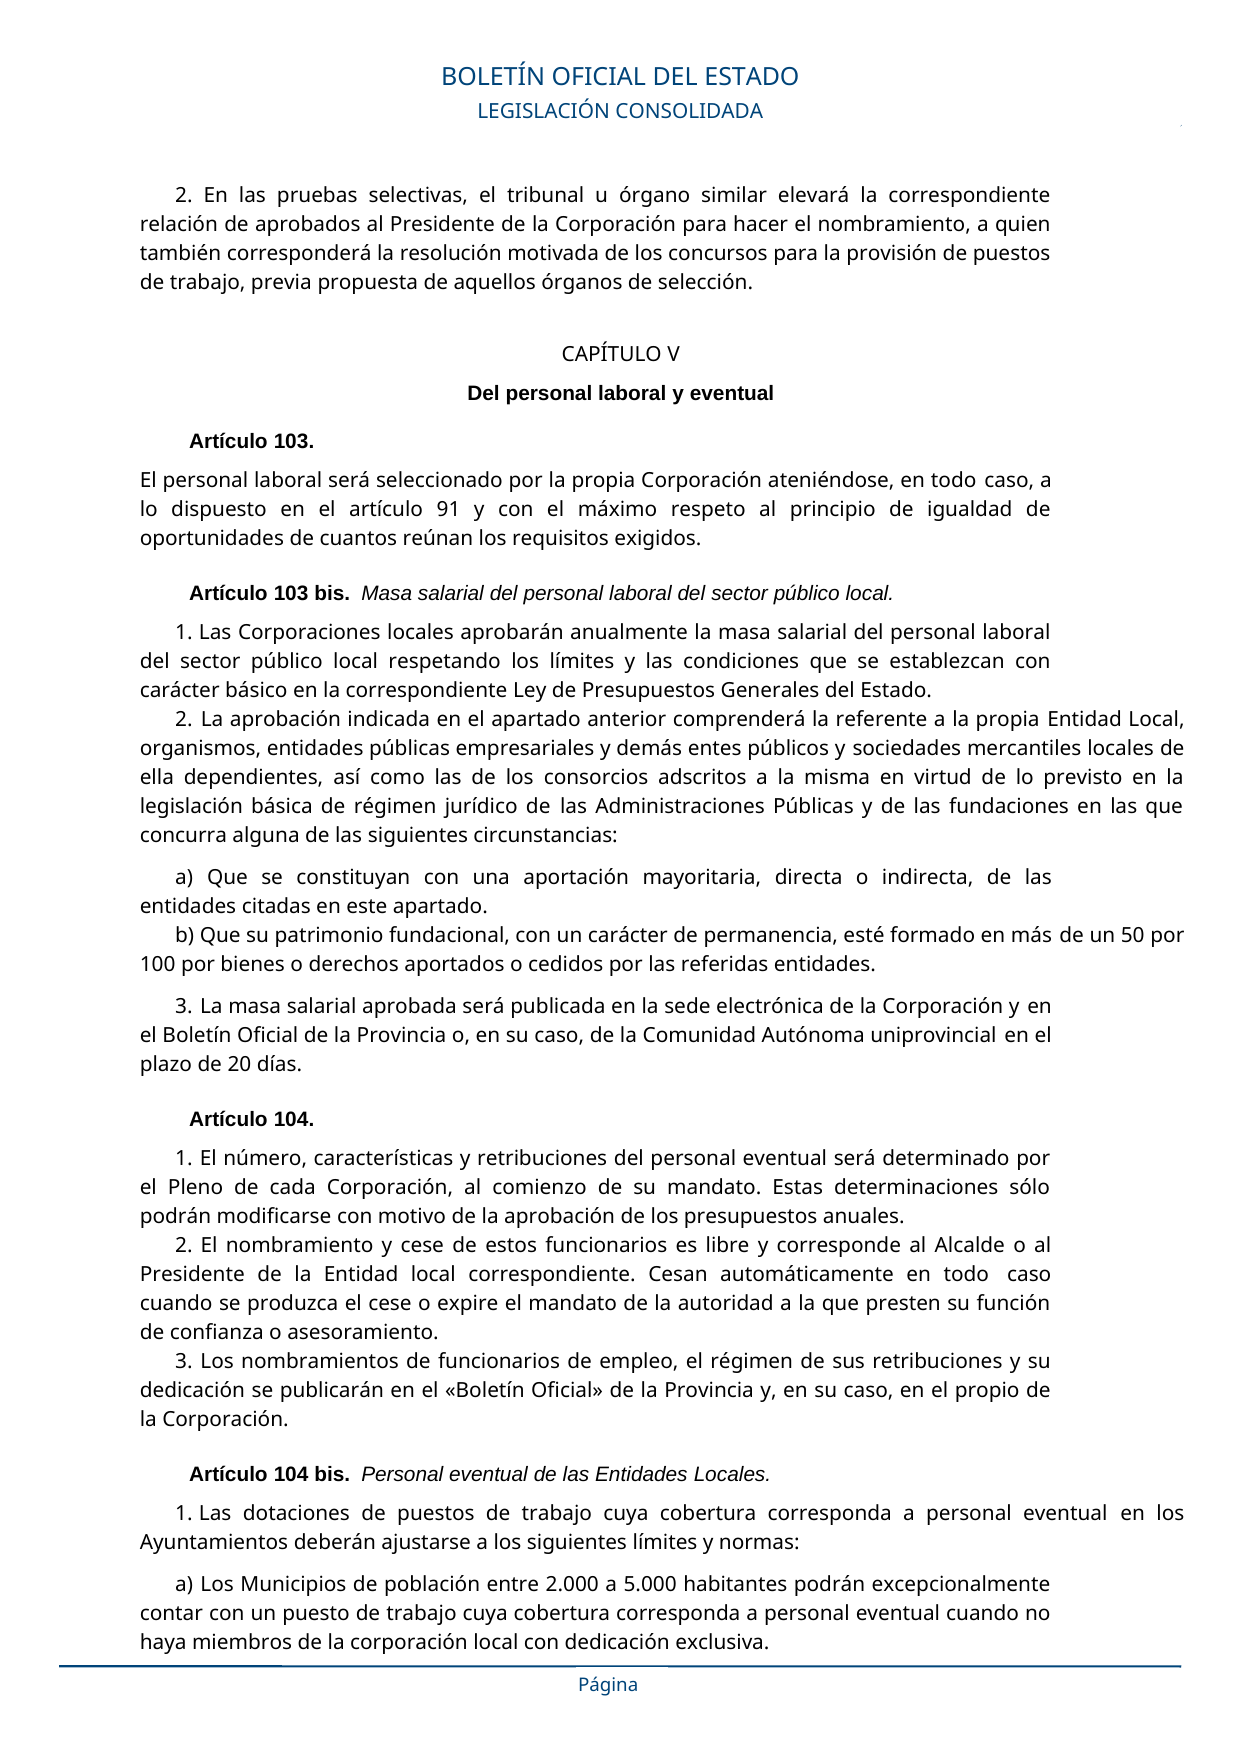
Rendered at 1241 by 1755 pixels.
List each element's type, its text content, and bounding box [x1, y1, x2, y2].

text Artículo 103. [189, 429, 1184, 453]
list En las pruebas selectivas, el tribunal u órgano similar elevará la correspondiente relación de aprobados al Presidente de la Corporación para hacer el nombramiento, a quien también corresponderá la resolución motivada de los concursos para la provisión de puestos de trabajo, previa propuesta de aquellos órganos de selección. [139, 180, 1052, 296]
list Las dotaciones de puestos de trabajo cuya cobertura corresponda a personal eventual en los Ayuntamientos deberán ajustarse a los siguientes límites y normas: [139, 1498, 1184, 1556]
text CAPÍTULO V [397, 339, 843, 368]
list La masa salarial aprobada será publicada en la sede electrónica de la Corporación y en el Boletín Oficial de la Provincia o, en su caso, de la Comunidad Autónoma uniprovincial en el plazo de 20 días. [139, 991, 1052, 1077]
list Las Corporaciones locales aprobarán anualmente la masa salarial del personal laboral del sector público local respetando los límites y las condiciones que se establezcan con carácter básico en la correspondiente Ley de Presupuestos Generales del Estado. [139, 617, 1052, 704]
list La aprobación indicada en el apartado anterior comprenderá la referente a la propia Entidad Local, organismos, entidades públicas empresariales y demás entes públicos y sociedades mercantiles locales de ella dependientes, así como las de los consorcios adscritos a la misma en virtud de lo previsto en la legislación básica de régimen jurídico de las Administraciones Públicas y de las fundaciones en las que concurra alguna de las siguientes circunstancias: [139, 704, 1184, 849]
subtitle Artículo 104. [189, 1107, 1184, 1131]
list Que su patrimonio fundacional, con un carácter de permanencia, esté formado en más de un 50 por 100 por bienes o derechos aportados o cedidos por las referidas entidades. [139, 920, 1184, 978]
text Artículo 104 bis. Personal eventual de las Entidades Locales. [189, 1462, 1184, 1486]
list El número, características y retribuciones del personal eventual será determinado por el Pleno de cada Corporación, al comienzo de su mandato. Estas determinaciones sólo podrán modificarse con motivo de la aprobación de los presupuestos anuales. [139, 1143, 1052, 1229]
list Los Municipios de población entre 2.000 a 5.000 habitantes podrán excepcionalmente contar con un puesto de trabajo cuya cobertura corresponda a personal eventual cuando no haya miembros de la corporación local con dedicación exclusiva. [139, 1569, 1052, 1655]
subtitle Del personal laboral y eventual [398, 380, 843, 404]
text Artículo 103 bis. Masa salarial del personal laboral del sector público local. [189, 581, 1184, 605]
list Que se constituyan con una aportación mayoritaria, directa o indirecta, de las entidades citadas en este apartado. [139, 862, 1052, 920]
list El nombramiento y cese de estos funcionarios es libre y corresponde al Alcalde o al Presidente de la Entidad local correspondiente. Cesan automáticamente en todo caso cuando se produzca el cese o expire el mandato de la autoridad a la que presten su función de confianza o asesoramiento. [139, 1230, 1052, 1345]
list Los nombramientos de funcionarios de empleo, el régimen de sus retribuciones y su dedicación se publicarán en el «Boletín Oficial» de la Provincia y, en su caso, en el propio de la Corporación. [139, 1346, 1052, 1433]
text El personal laboral será seleccionado por la propia Corporación ateniéndose, en todo caso, a lo dispuesto en el artículo 91 y con el máximo respeto al principio de igualdad de oportunidades de cuantos reúnan los requisitos exigidos. [139, 465, 1052, 552]
